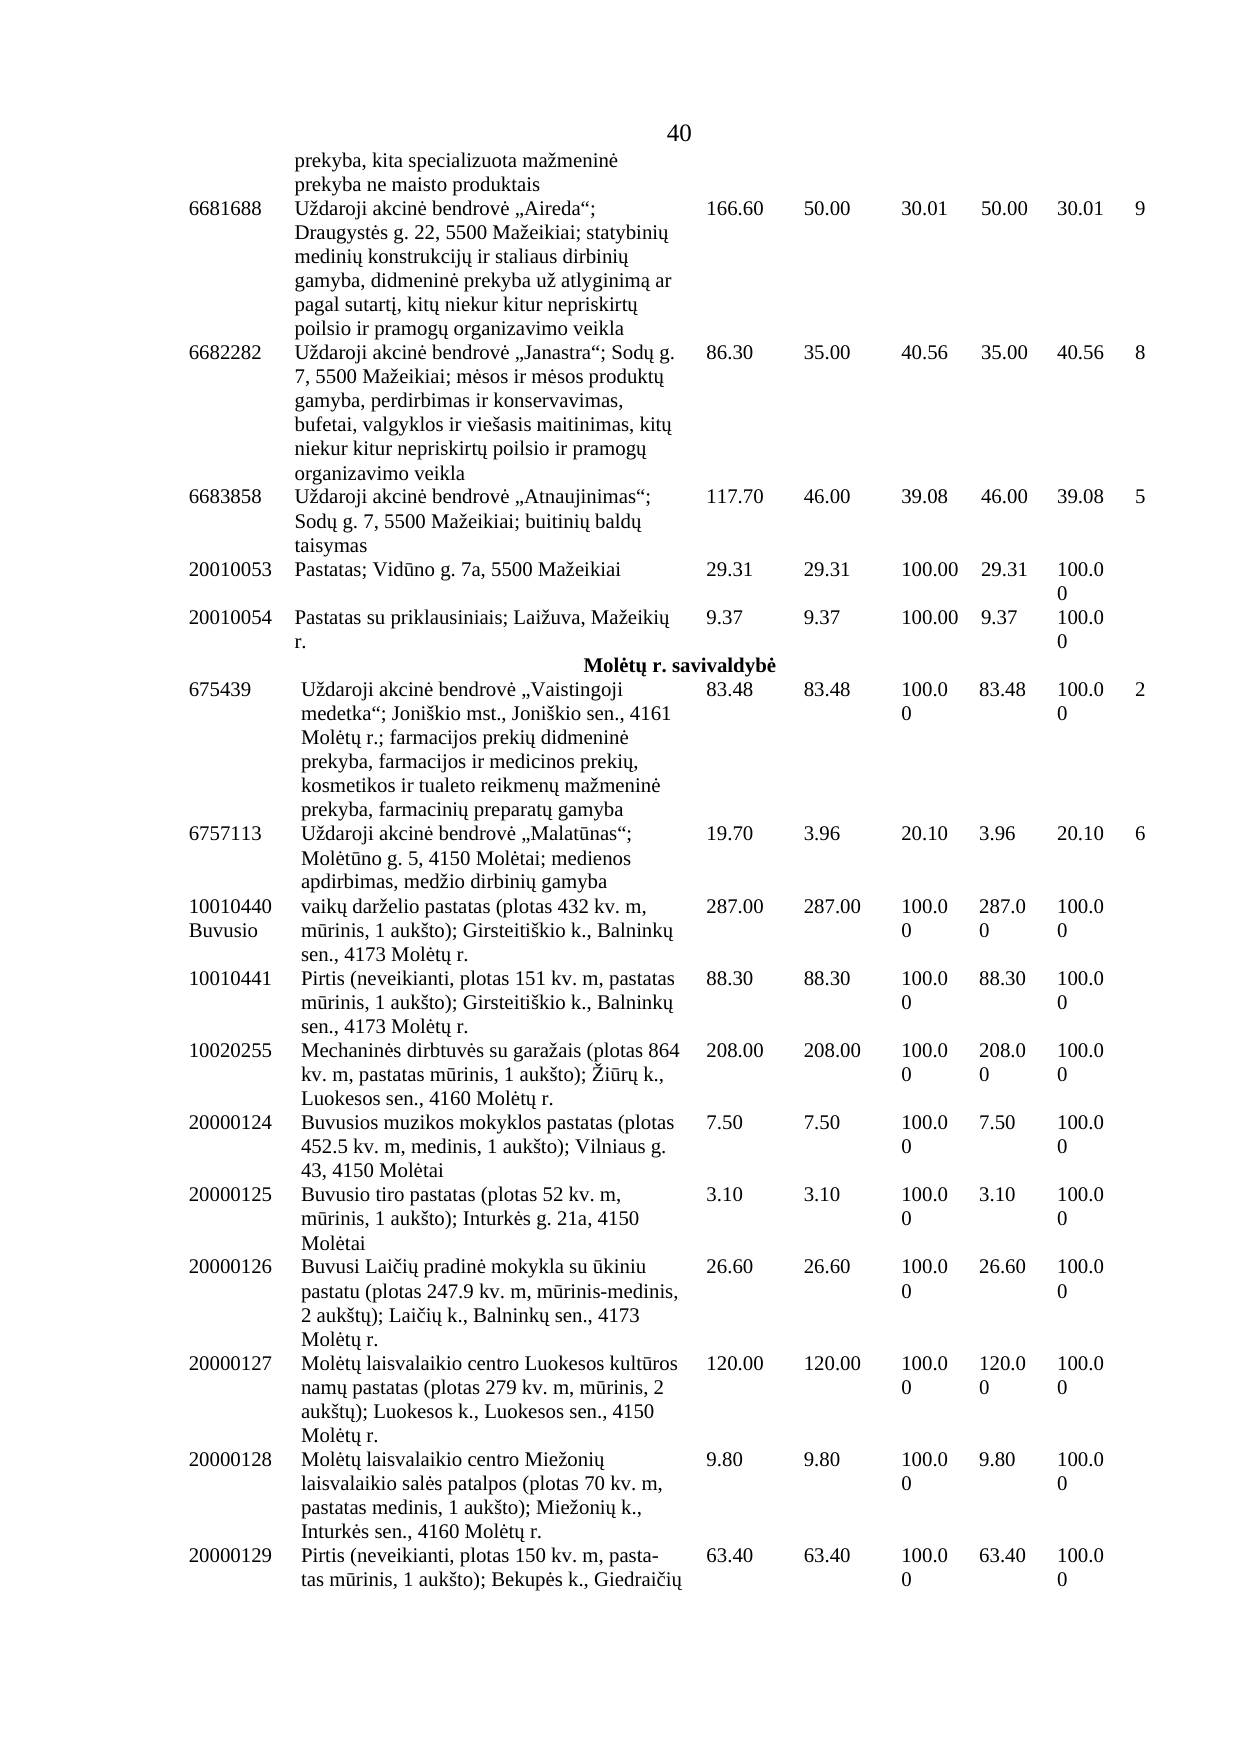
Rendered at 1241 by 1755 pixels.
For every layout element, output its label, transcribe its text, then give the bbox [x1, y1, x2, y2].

table_cell 100.00 [1046, 1182, 1123, 1254]
table_cell [792, 148, 890, 196]
table_cell 88.30 [968, 966, 1046, 1038]
table_cell 117.70 [695, 485, 792, 557]
table_cell 8 [1124, 340, 1182, 484]
table_cell 20010054 [177, 605, 283, 653]
table_cell 9.37 [970, 605, 1046, 653]
table_cell 19.70 [695, 821, 792, 893]
table_cell 3.10 [792, 1182, 890, 1254]
table_cell 20000128 [177, 1447, 289, 1543]
table_cell 7.50 [968, 1110, 1046, 1182]
table_cell 10020255 [177, 1038, 289, 1110]
table_cell 100.00 [1046, 605, 1123, 653]
table_cell 100.00 [1046, 1110, 1123, 1182]
table_cell 100.00 [890, 1182, 968, 1254]
table_cell 26.60 [695, 1255, 792, 1351]
table_cell [695, 148, 792, 196]
table_cell Buvusios muzikos mokyklos pastatas (plotas 452.5 kv. m, medinis, 1 aukšto); Vilniaus g. 43, 4150 Molėtai [290, 1110, 695, 1182]
table_cell 50.00 [792, 196, 890, 340]
table_cell 30.01 [890, 196, 969, 340]
table_cell 46.00 [792, 485, 890, 557]
table_cell [1124, 1543, 1182, 1591]
table_cell 9.80 [695, 1447, 792, 1543]
table_cell [1124, 1351, 1182, 1447]
table_cell 675439 [177, 677, 289, 821]
table_cell 26.60 [968, 1255, 1046, 1351]
table_cell 10010440 Buvusio [177, 894, 289, 966]
table_cell 88.30 [792, 966, 890, 1038]
table_cell 88.30 [695, 966, 792, 1038]
table_cell 6682282 [177, 340, 283, 484]
table_cell 35.00 [792, 340, 890, 484]
table_cell 20000127 [177, 1351, 289, 1447]
table_cell 10010441 [177, 966, 289, 1038]
table_cell 30.01 [1046, 196, 1123, 340]
table_cell 287.00 [695, 894, 792, 966]
table_cell 120.00 [695, 1351, 792, 1447]
table_cell 86.30 [695, 340, 792, 484]
table_cell Buvusi Laičių pradinė mokykla su ūkiniu pastatu (plotas 247.9 kv. m, mūrinis-medinis, 2 aukštų); Laičių k., Balninkų sen., 4173 Molėtų r. [290, 1255, 695, 1351]
table_cell 100.00 [890, 605, 969, 653]
table_cell prekyba, kita specializuota mažmeninė prekyba ne maisto produktais [283, 148, 695, 196]
table_cell 100.00 [1046, 1447, 1123, 1543]
table_cell 287.00 [968, 894, 1046, 966]
table_cell 3.96 [968, 821, 1046, 893]
table_cell [1124, 1255, 1182, 1351]
table_cell 100.00 [1046, 1543, 1123, 1591]
table_cell [1124, 557, 1182, 605]
table_cell 29.31 [695, 557, 792, 605]
table_cell 20.10 [1046, 821, 1123, 893]
table_cell 208.00 [792, 1038, 890, 1110]
table_cell 20000126 [177, 1255, 289, 1351]
table_cell Uždaroji akcinė bendrovė „Malatūnas“; Molėtūno g. 5, 4150 Molėtai; medienos apdirbimas, medžio dirbinių gamyba [290, 821, 695, 893]
table_cell Molėtų laisvalaikio centro Luokesos kultūros namų pastatas (plotas 279 kv. m, mūrinis, 2 aukštų); Luokesos k., Luokesos sen., 4150 Molėtų r. [290, 1351, 695, 1447]
table_cell [970, 148, 1046, 196]
table_cell 83.48 [695, 677, 792, 821]
table_cell [1124, 966, 1182, 1038]
table_cell 100.00 [1046, 1038, 1123, 1110]
table_cell 20.10 [890, 821, 968, 893]
table_cell Molėtų laisvalaikio centro Miežonių laisvalaikio salės patalpos (plotas 70 kv. m, pastatas medinis, 1 aukšto); Miežonių k., Inturkės sen., 4160 Molėtų r. [290, 1447, 695, 1543]
table_cell vaikų darželio pastatas (plotas 432 kv. m, mūrinis, 1 aukšto); Girsteitiškio k., Balninkų sen., 4173 Molėtų r. [290, 894, 695, 966]
table_cell 100.00 [890, 1110, 968, 1182]
table_cell 7.50 [792, 1110, 890, 1182]
table_cell 46.00 [970, 485, 1046, 557]
table_cell 6681688 [177, 196, 283, 340]
table_cell Mechaninės dirbtuvės su garažais (plotas 864 kv. m, pastatas mūrinis, 1 aukšto); Žiūrų k., Luokesos sen., 4160 Molėtų r. [290, 1038, 695, 1110]
table_cell [177, 148, 283, 196]
table_cell 20000124 [177, 1110, 289, 1182]
table_cell 9 [1124, 196, 1182, 340]
table_cell Uždaroji akcinė bendrovė „Aireda“; Draugystės g. 22, 5500 Mažeikiai; statybinių medinių konstrukcijų ir staliaus dirbinių gamyba, didmeninė prekyba už atlyginimą ar pagal sutartį, kitų niekur kitur nepriskirtų poilsio ir pramogų organizavimo veikla [283, 196, 695, 340]
table_cell 120.00 [968, 1351, 1046, 1447]
table_cell 208.00 [695, 1038, 792, 1110]
table_cell 9.80 [792, 1447, 890, 1543]
table_cell 100.00 [1046, 966, 1123, 1038]
table_cell 100.00 [1046, 1351, 1123, 1447]
table_cell 100.00 [890, 894, 968, 966]
table_cell Uždaroji akcinė bendrovė „Vaistingoji medetka“; Joniškio mst., Joniškio sen., 4161 Molėtų r.; farmacijos prekių didmeninė prekyba, farmacijos ir medicinos prekių, kosmetikos ir tualeto reikmenų mažmeninė prekyba, farmacinių preparatų gamyba [290, 677, 695, 821]
table_cell 3.96 [792, 821, 890, 893]
table_cell Pirtis (neveikianti, plotas 151 kv. m, pastatas mūrinis, 1 aukšto); Girsteitiškio k., Balninkų sen., 4173 Molėtų r. [290, 966, 695, 1038]
table_cell 100.00 [890, 1351, 968, 1447]
table_cell 100.00 [890, 1255, 968, 1351]
table_cell Pastatas su priklausiniais; Laižuva, Mažeikių r. [283, 605, 695, 653]
table_cell 100.00 [1046, 677, 1123, 821]
table_cell 40.56 [1046, 340, 1123, 484]
table_cell 287.00 [792, 894, 890, 966]
table_cell 6683858 [177, 485, 283, 557]
table_cell 50.00 [970, 196, 1046, 340]
table_cell 100.00 [890, 677, 968, 821]
table_cell 100.00 [890, 1447, 968, 1543]
table_cell 6757113 [177, 821, 289, 893]
table_cell [1124, 1038, 1182, 1110]
table_cell 9.37 [695, 605, 792, 653]
table_cell [1124, 894, 1182, 966]
table_cell 208.00 [968, 1038, 1046, 1110]
table_cell 63.40 [792, 1543, 890, 1591]
table_cell 166.60 [695, 196, 792, 340]
table_cell 83.48 [792, 677, 890, 821]
table_cell 40.56 [890, 340, 969, 484]
table_cell 39.08 [1046, 485, 1123, 557]
table_cell 3.10 [968, 1182, 1046, 1254]
table_cell 6 [1124, 821, 1182, 893]
table_cell 100.00 [1046, 557, 1123, 605]
table_cell 9.80 [968, 1447, 1046, 1543]
table_cell 5 [1124, 485, 1182, 557]
table_cell 20010053 [177, 557, 283, 605]
table_cell 100.00 [890, 966, 968, 1038]
table_cell Pirtis (neveikianti, plotas 150 kv. m, pasta- tas mūrinis, 1 aukšto); Bekupės k., Giedraičių [290, 1543, 695, 1591]
table_cell 100.00 [890, 1543, 968, 1591]
table_cell 100.00 [1046, 1255, 1123, 1351]
table_cell 29.31 [970, 557, 1046, 605]
table_cell 29.31 [792, 557, 890, 605]
table_cell 120.00 [792, 1351, 890, 1447]
table_cell [1124, 1110, 1182, 1182]
table_cell [1124, 1182, 1182, 1254]
table_cell 100.00 [890, 557, 969, 605]
table_cell 83.48 [968, 677, 1046, 821]
table_cell 26.60 [792, 1255, 890, 1351]
table_cell 3.10 [695, 1182, 792, 1254]
table_cell [1046, 148, 1123, 196]
table_cell [1124, 148, 1182, 196]
table_cell 20000125 [177, 1182, 289, 1254]
table_cell 100.00 [890, 1038, 968, 1110]
table_cell 63.40 [968, 1543, 1046, 1591]
table_cell 100.00 [1046, 894, 1123, 966]
table_cell Uždaroji akcinė bendrovė „Atnaujinimas“; Sodų g. 7, 5500 Mažeikiai; buitinių baldų taisymas [283, 485, 695, 557]
table_header Molėtų r. savivaldybė [177, 653, 1182, 677]
table_cell [890, 148, 969, 196]
table_cell Buvusio tiro pastatas (plotas 52 kv. m, mūrinis, 1 aukšto); Inturkės g. 21a, 4150 Molėtai [290, 1182, 695, 1254]
table_cell 63.40 [695, 1543, 792, 1591]
table_cell 9.37 [792, 605, 890, 653]
table_cell Pastatas; Vidūno g. 7a, 5500 Mažeikiai [283, 557, 695, 605]
table_cell Uždaroji akcinė bendrovė „Janastra“; Sodų g. 7, 5500 Mažeikiai; mėsos ir mėsos produktų gamyba, perdirbimas ir konservavimas, bufetai, valgyklos ir viešasis maitinimas, kitų niekur kitur nepriskirtų poilsio ir pramogų organizavimo veikla [283, 340, 695, 484]
table_cell [1124, 605, 1182, 653]
table_cell 20000129 [177, 1543, 289, 1591]
table_cell 39.08 [890, 485, 969, 557]
table_cell 7.50 [695, 1110, 792, 1182]
table_cell 35.00 [970, 340, 1046, 484]
table_cell [1124, 1447, 1182, 1543]
table_cell 2 [1124, 677, 1182, 821]
